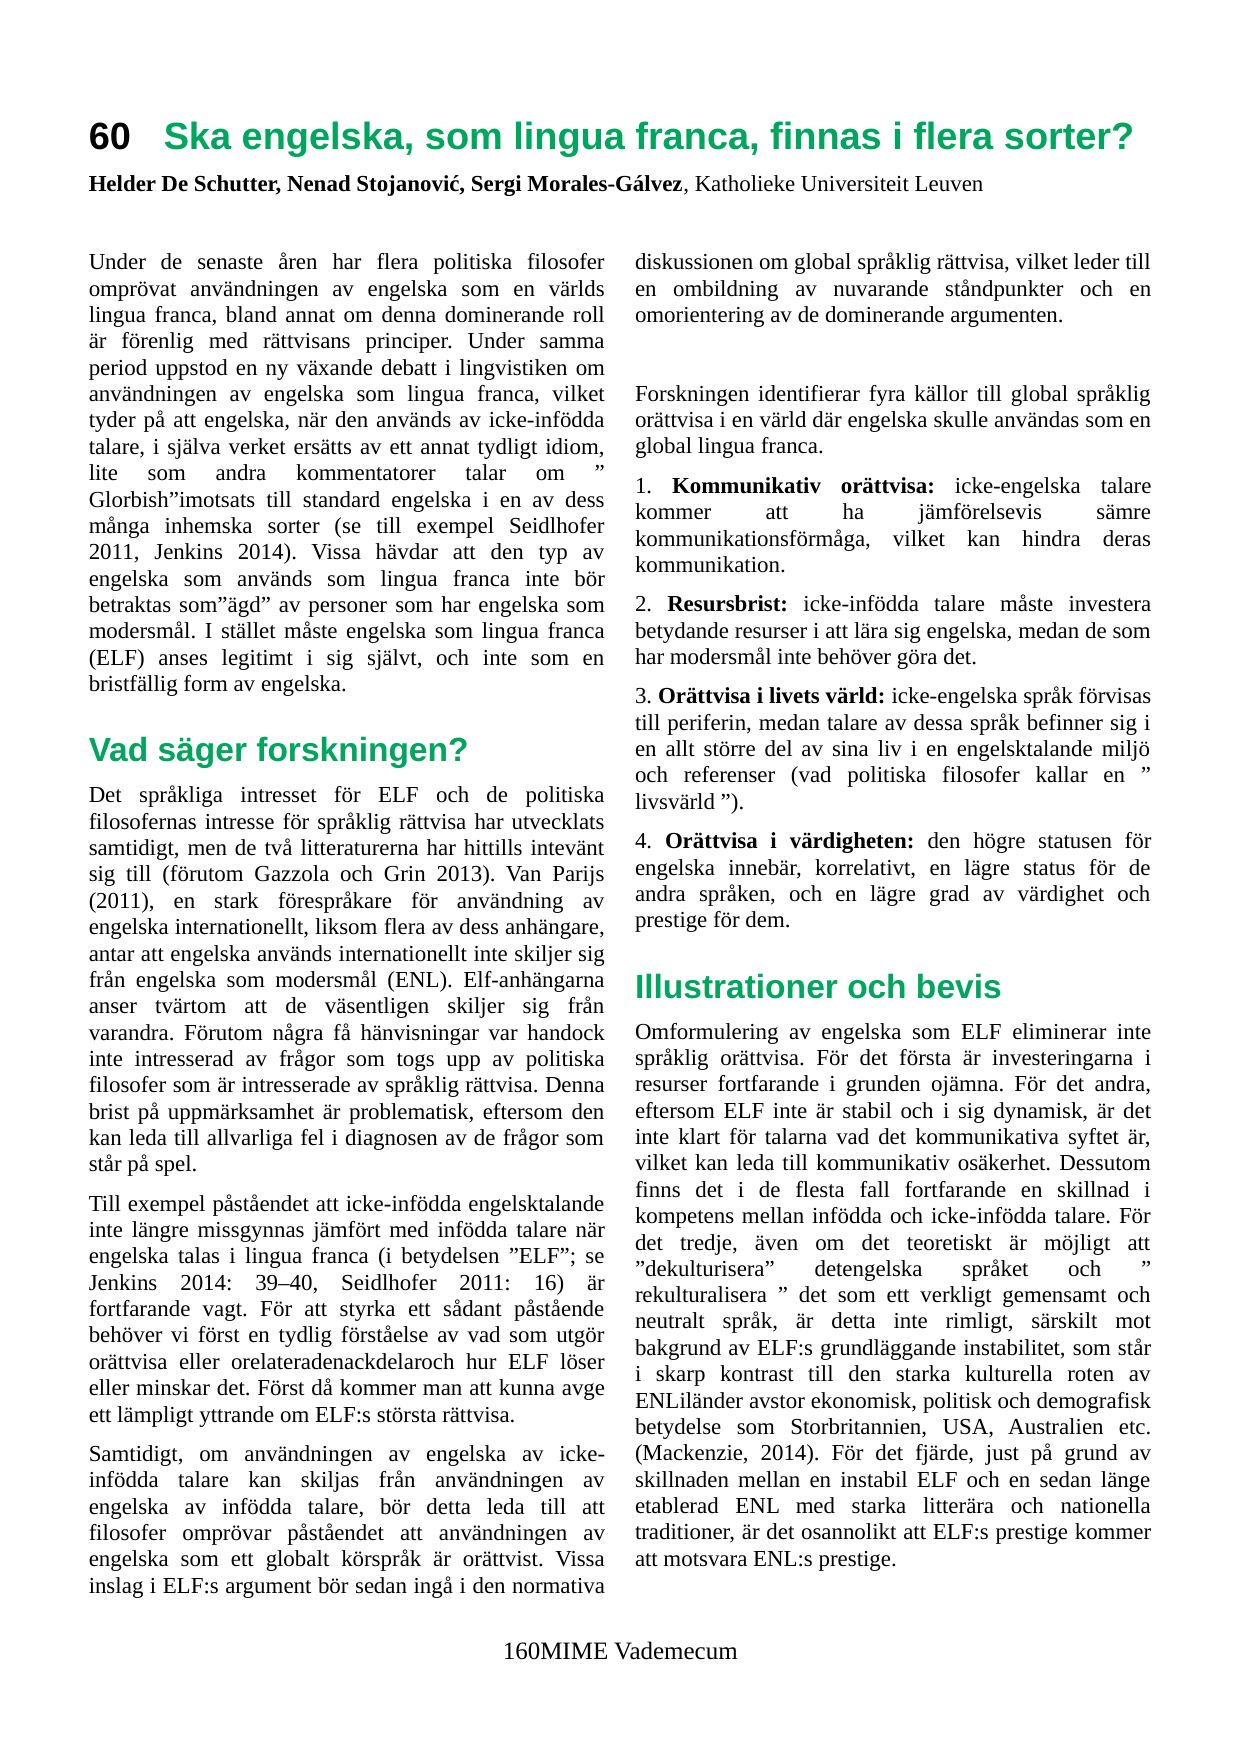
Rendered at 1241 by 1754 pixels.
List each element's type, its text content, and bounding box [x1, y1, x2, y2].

text diskussionen om global språklig rättvisa, vilket leder till en ombildning av nuvarande ståndpunkter och en omorientering av de dominerande argumenten. [635, 248, 1152, 327]
text Det språkliga intresset för ELF och de politiska filosofernas intresse för språklig rättvisa har utvecklats samtidigt, men de två litteraturerna har hittills intevänt sig till (förutom Gazzola och Grin 2013). Van Parijs (2011), en stark förespråkare för användning av engelska internationellt, liksom flera av dess anhängare, antar att engelska används internationellt inte skiljer sig från engelska som modersmål (ENL). Elf-anhängarna anser tvärtom att de väsentligen skiljer sig från varandra. Förutom några få hänvisningar var handock inte intresserad av frågor som togs upp av politiska filosofer som är intresserade av språklig rättvisa. Denna brist på uppmärksamhet är problematisk, eftersom den kan leda till allvarliga fel i diagnosen av de frågor som står på spel. [88, 781, 605, 1177]
text 3. Orättvisa i livets värld: icke-engelska språk förvisas till periferin, medan talare av dessa språk befinner sig i en allt större del av sina liv i en engelsktalande miljö och referenser (vad politiska filosofer kallar en ” livsvärld ”). [635, 682, 1152, 814]
text 1. Kommunikativ orättvisa: icke-engelska talare kommer att ha jämförelsevis sämre kommunikationsförmåga, vilket kan hindra deras kommunikation. [635, 472, 1152, 577]
subtitle Ska engelska, som lingua franca, finnas i flera sorter? [88, 113, 1152, 157]
text 2. Resursbrist: icke-infödda talare måste investera betydande resurser i att lära sig engelska, medan de som har modersmål inte behöver göra det. [635, 590, 1152, 669]
subtitle Vad säger forskningen? [88, 730, 605, 769]
text Till exempel påståendet att icke-infödda engelsktalande inte längre missgynnas jämfört med infödda talare när engelska talas i lingua franca (i betydelsen ”ELF”; se Jenkins 2014: 39–40, Seidlhofer 2011: 16) är fortfarande vagt. För att styrka ett sådant påstående behöver vi först en tydlig förståelse av vad som utgör orättvisa eller orelateradenackdelaroch hur ELF löser eller minskar det. Först då kommer man att kunna avge ett lämpligt yttrande om ELF:s största rättvisa. [88, 1190, 605, 1427]
text Samtidigt, om användningen av engelska av icke-infödda talare kan skiljas från användningen av engelska av infödda talare, bör detta leda till att filosofer omprövar påståendet att användningen av engelska som ett globalt körspråk är orättvist. Vissa inslag i ELF:s argument bör sedan ingå i den normativa [88, 1440, 605, 1598]
text Omformulering av engelska som ELF eliminerar inte språklig orättvisa. För det första är investeringarna i resurser fortfarande i grunden ojämna. För det andra, eftersom ELF inte är stabil och i sig dynamisk, är det inte klart för talarna vad det kommunikativa syftet är, vilket kan leda till kommunikativ osäkerhet. Dessutom finns det i de flesta fall fortfarande en skillnad i kompetens mellan infödda och icke-infödda talare. För det tredje, även om det teoretiskt är möjligt att ”dekulturisera” detengelska språket och ” rekulturalisera ” det som ett verkligt gemensamt och neutralt språk, är detta inte rimligt, särskilt mot bakgrund av ELF:s grundläggande instabilitet, som står i skarp kontrast till den starka kulturella roten av ENLiländer avstor ekonomisk, politisk och demografisk betydelse som Storbritannien, USA, Australien etc. (Mackenzie, 2014). För det fjärde, just på grund av skillnaden mellan en instabil ELF och en sedan länge etablerad ENL med starka litterära och nationella traditioner, är det osannolikt att ELF:s prestige kommer att motsvara ENL:s prestige. [635, 1018, 1152, 1571]
text Helder De Schutter, Nenad Stojanović, Sergi Morales-Gálvez, Katholieke Universiteit Leuven [88, 170, 1152, 196]
text 4. Orättvisa i värdigheten: den högre statusen för engelska innebär, korrelativt, en lägre status för de andra språken, och en lägre grad av värdighet och prestige för dem. [635, 827, 1152, 933]
text Forskningen identifierar fyra källor till global språklig orättvisa i en värld där engelska skulle användas som en global lingua franca. [635, 380, 1152, 459]
text Under de senaste åren har flera politiska filosofer omprövat användningen av engelska som en världs lingua franca, bland annat om denna dominerande roll är förenlig med rättvisans principer. Under samma period uppstod en ny växande debatt i lingvistiken om användningen av engelska som lingua franca, vilket tyder på att engelska, när den används av icke-infödda talare, i själva verket ersätts av ett annat tydligt idiom, lite som andra kommentatorer talar om ” Glorbish”imotsats till standard engelska i en av dess många inhemska sorter (se till exempel Seidlhofer 2011, Jenkins 2014). Vissa hävdar att den typ av engelska som används som lingua franca inte bör betraktas som”ägd” av personer som har engelska som modersmål. I stället måste engelska som lingua franca (ELF) anses legitimt i sig självt, och inte som en bristfällig form av engelska. [88, 248, 605, 696]
subtitle Illustrationer och bevis [635, 967, 1152, 1005]
